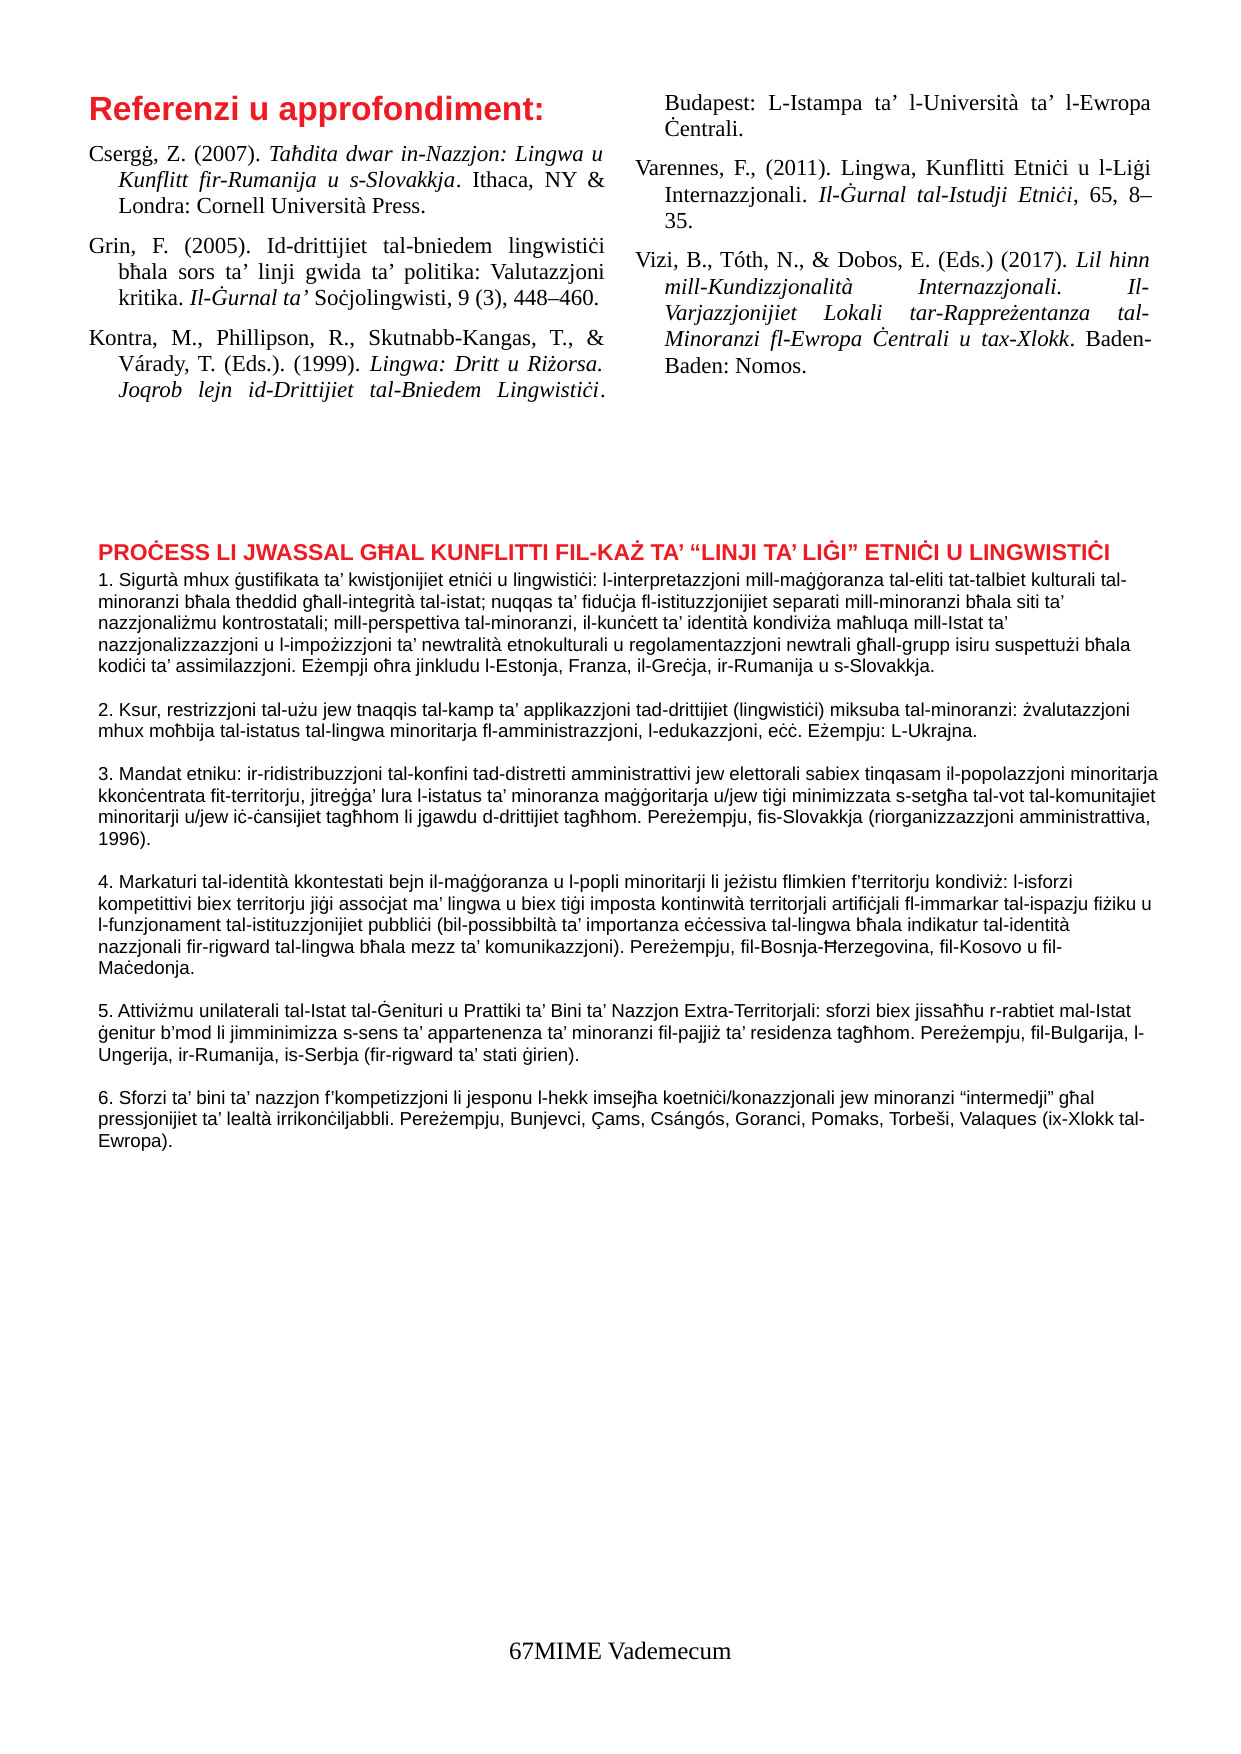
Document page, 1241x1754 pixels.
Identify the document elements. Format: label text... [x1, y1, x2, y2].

text 4. Markaturi tal-identità kkontestati bejn il-maġġoranza u l-popli minoritarji li jeżistu flimkien f’territorju kondiviż: l-isforzi kompetittivi biex territorju jiġi assoċjat ma’ lingwa u biex tiġi imposta kontinwità territorjali artifiċjali fl-immarkar tal-ispazju fiżiku u l-funzjonament tal-istituzzjonijiet pubbliċi (bil-possibbiltà ta’ importanza eċċessiva tal-lingwa bħala indikatur tal-identità nazzjonali fir-rigward tal-lingwa bħala mezz ta’ komunikazzjoni). Pereżempju, fil-Bosnja-Ħerzegovina, fil-Kosovo u fil-Maċedonja. [98, 871, 1158, 979]
text 5. Attiviżmu unilaterali tal-Istat tal-Ġenituri u Prattiki ta’ Bini ta’ Nazzjon Extra-Territorjali: sforzi biex jissaħħu r-rabtiet mal-Istat ġenitur b’mod li jimminimizza s-sens ta’ appartenenza ta’ minoranzi fil-pajjiż ta’ residenza tagħhom. Pereżempju, fil-Bulgarija, l-Ungerija, ir-Rumanija, is-Serbja (fir-rigward ta’ stati ġirien). [98, 1000, 1158, 1065]
text Grin, F. (2005). Id-drittijiet tal-bniedem lingwistiċi bħala sors ta’ linji gwida ta’ politika: Valutazzjoni kritika. Il-Ġurnal ta’ Soċjolingwisti, 9 (3), 448–460. [88, 232, 605, 311]
text 3. Mandat etniku: ir-ridistribuzzjoni tal-konfini tad-distretti amministrattivi jew elettorali sabiex tinqasam il-popolazzjoni minoritarja kkonċentrata fit-territorju, jitreġġa’ lura l-istatus ta’ minoranza maġġoritarja u/jew tiġi minimizzata s-setgħa tal-vot tal-komunitajiet minoritarji u/jew iċ-ċansijiet tagħhom li jgawdu d-drittijiet tagħhom. Pereżempju, fis-Slovakkja (riorganizzazzjoni amministrattiva, 1996). [98, 763, 1158, 849]
text 2. Ksur, restrizzjoni tal-użu jew tnaqqis tal-kamp ta’ applikazzjoni tad-drittijiet (lingwistiċi) miksuba tal-minoranzi: żvalutazzjoni mhux moħbija tal-istatus tal-lingwa minoritarja fl-amministrazzjoni, l-edukazzjoni, eċċ. Eżempju: L-Ukrajna. [98, 698, 1158, 741]
text PROĊESS LI JWASSAL GĦAL KUNFLITTI FIL-KAŻ TA’ “LINJI TA’ LIĠI” ETNIĊI U LINGWISTIĊI [98, 539, 1158, 565]
subtitle Referenzi u approfondiment: [88, 88, 605, 127]
text Csergġ, Z. (2007). Taħdita dwar in-Nazzjon: Lingwa u Kunflitt fir-Rumanija u s-Slovakkja. Ithaca, NY & Londra: Cornell Università Press. [88, 140, 605, 219]
text Varennes, F., (2011). Lingwa, Kunflitti Etniċi u l-Liġi Internazzjonali. Il-Ġurnal tal-Istudji Etniċi, 65, 8–35. [635, 154, 1152, 233]
text 6. Sforzi ta’ bini ta’ nazzjon f’kompetizzjoni li jesponu l-hekk imsejħa koetniċi/konazzjonali jew minoranzi “intermedji” għal pressjonijiet ta’ lealtà irrikonċiljabbli. Pereżempju, Bunjevci, Çams, Csángós, Goranci, Pomaks, Torbeši, Valaques (ix-Xlokk tal-Ewropa). [98, 1086, 1158, 1151]
text Budapest: L-Istampa ta’ l-Università ta’ l-Ewropa Ċentrali. [635, 88, 1152, 141]
text Kontra, M., Phillipson, R., Skutnabb-Kangas, T., & Várady, T. (Eds.). (1999). Lingwa: Dritt u Riżorsa. Joqrob lejn id-Drittijiet tal-Bniedem Lingwistiċi. [88, 324, 605, 403]
text Vizi, B., Tóth, N., & Dobos, E. (Eds.) (2017). Lil hinn mill-Kundizzjonalità Internazzjonali. Il-Varjazzjonijiet Lokali tar-Rappreżentanza tal-Minoranzi fl-Ewropa Ċentrali u tax-Xlokk. Baden-Baden: Nomos. [635, 246, 1152, 378]
text 1. Sigurtà mhux ġustifikata ta’ kwistjonijiet etniċi u lingwistiċi: l-interpretazzjoni mill-maġġoranza tal-eliti tat-talbiet kulturali tal-minoranzi bħala theddid għall-integrità tal-istat; nuqqas ta’ fiduċja fl-istituzzjonijiet separati mill-minoranzi bħala siti ta’ nazzjonaliżmu kontrostatali; mill-perspettiva tal-minoranzi, il-kunċett ta’ identità kondiviża maħluqa mill-Istat ta’ nazzjonalizzazzjoni u l-impożizzjoni ta’ newtralità etnokulturali u regolamentazzjoni newtrali għall-grupp isiru suspettużi bħala kodiċi ta’ assimilazzjoni. Eżempji oħra jinkludu l-Estonja, Franza, il-Greċja, ir-Rumanija u s-Slovakkja. [98, 569, 1158, 677]
